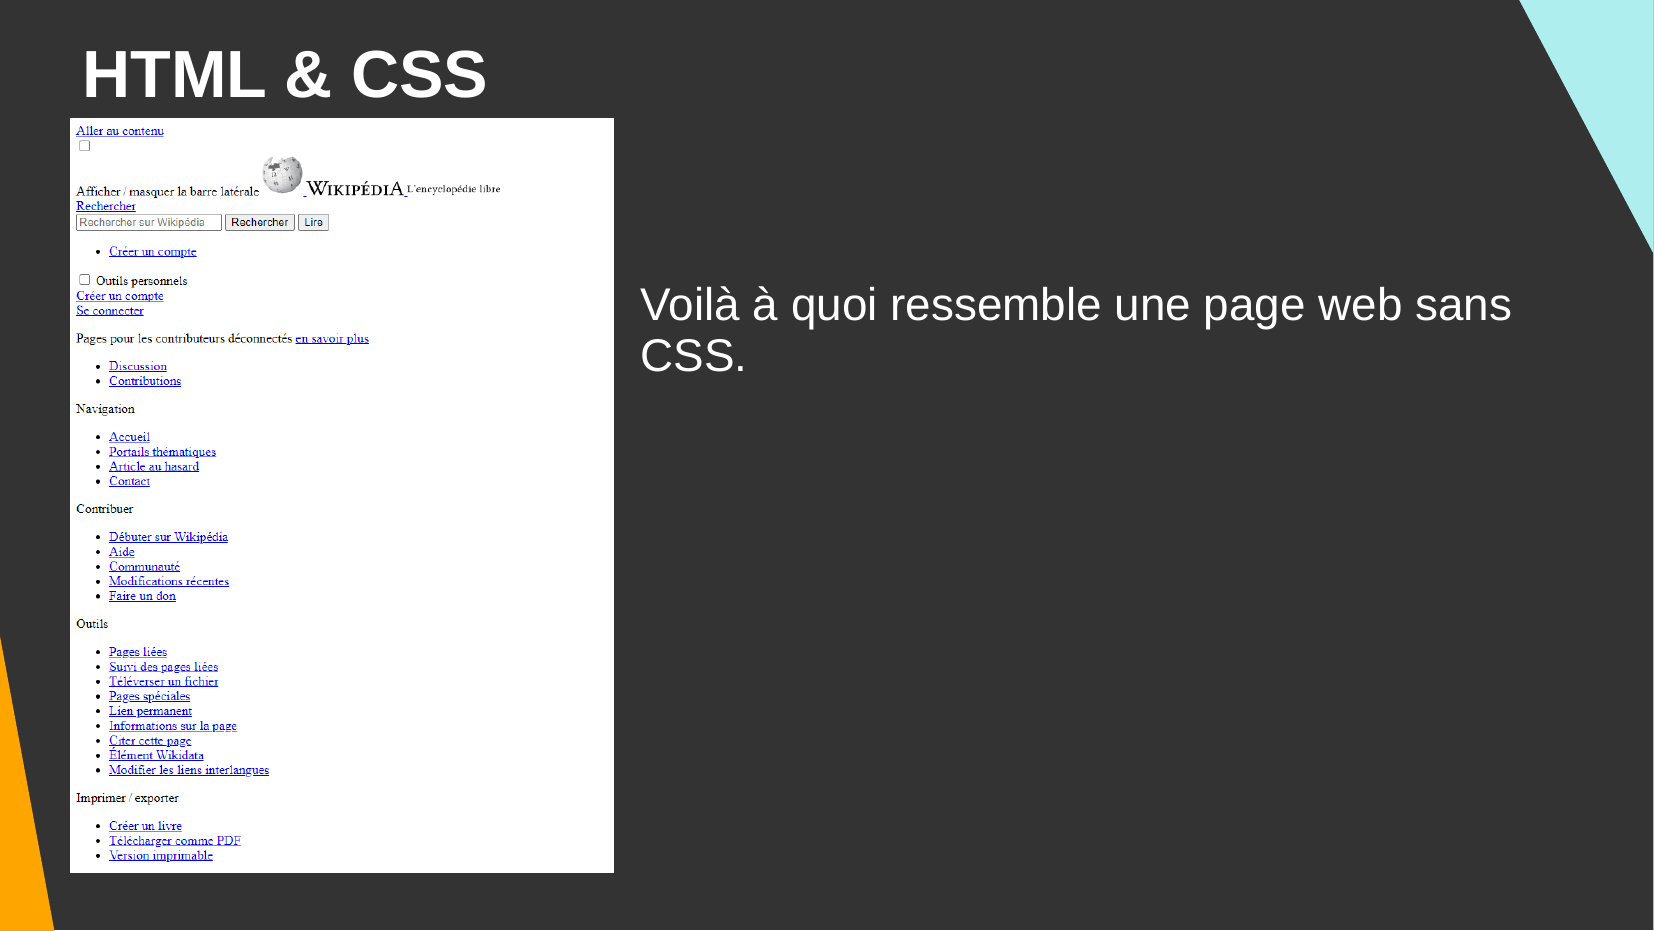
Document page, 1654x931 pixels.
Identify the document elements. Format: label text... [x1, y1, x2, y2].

picture [70, 118, 614, 873]
title HTML & CSS [82, 36, 1571, 114]
text_box [1519, 0, 1654, 255]
text_box Voilà à quoi ressemble une page web sans CSS. [625, 271, 1571, 441]
text_box [0, 636, 55, 931]
